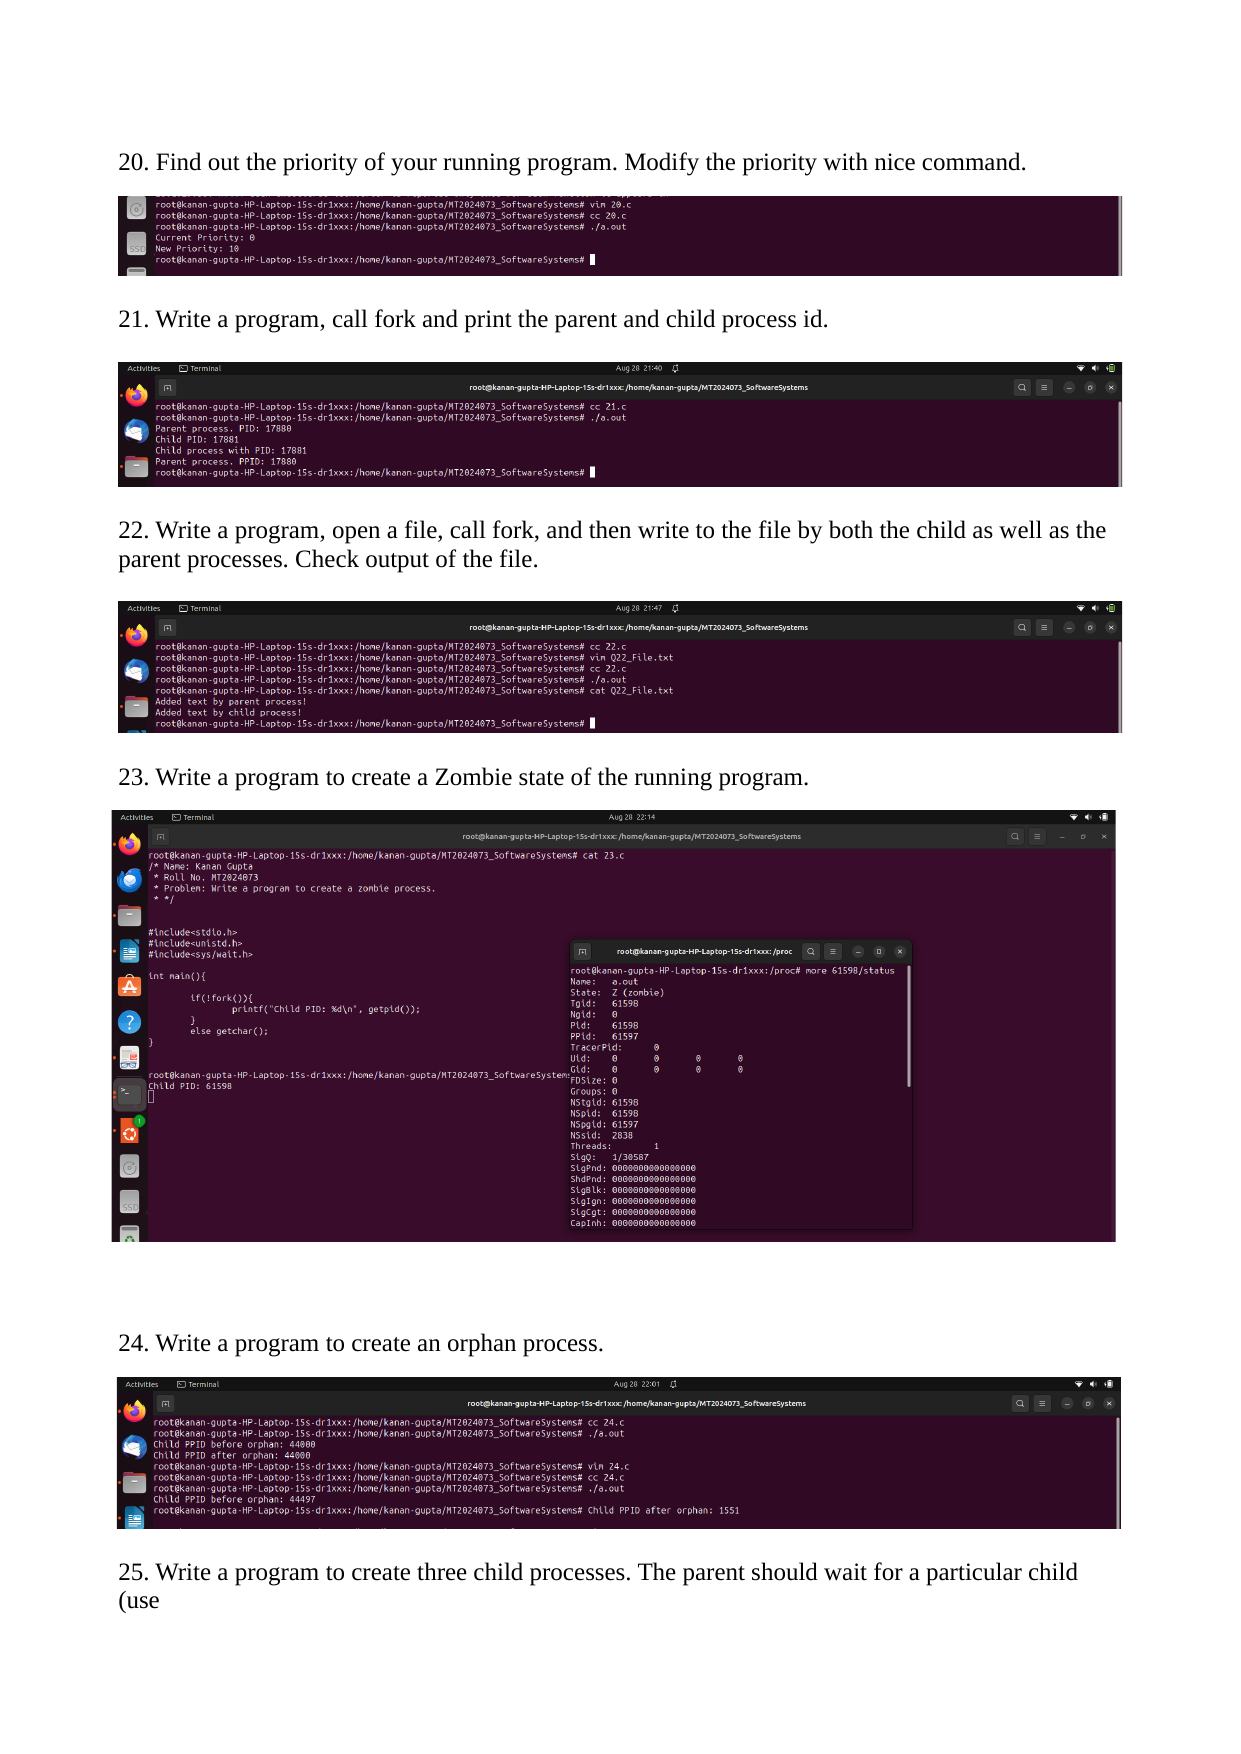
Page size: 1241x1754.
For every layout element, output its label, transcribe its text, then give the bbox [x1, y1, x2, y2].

picture [118, 224, 1123, 276]
text 24. Write a program to create an orphan process. 25. Write a program to create three child processes. The parent should wait for a particular child (use [118, 1328, 1122, 1614]
text 20. Find out the priority of your running program. Modify the priority with nice command. [118, 147, 1122, 176]
text parent processes. Check output of the file. [118, 544, 1122, 573]
text 23. Write a program to create a Zombie state of the running program. [118, 602, 1122, 1299]
text 22. Write a program, open a file, call fork, and then write to the file by both the child as well as the [118, 362, 1122, 544]
picture [111, 810, 1116, 1242]
text 21. Write a program, call fork and print the parent and child process id. [118, 304, 1122, 333]
